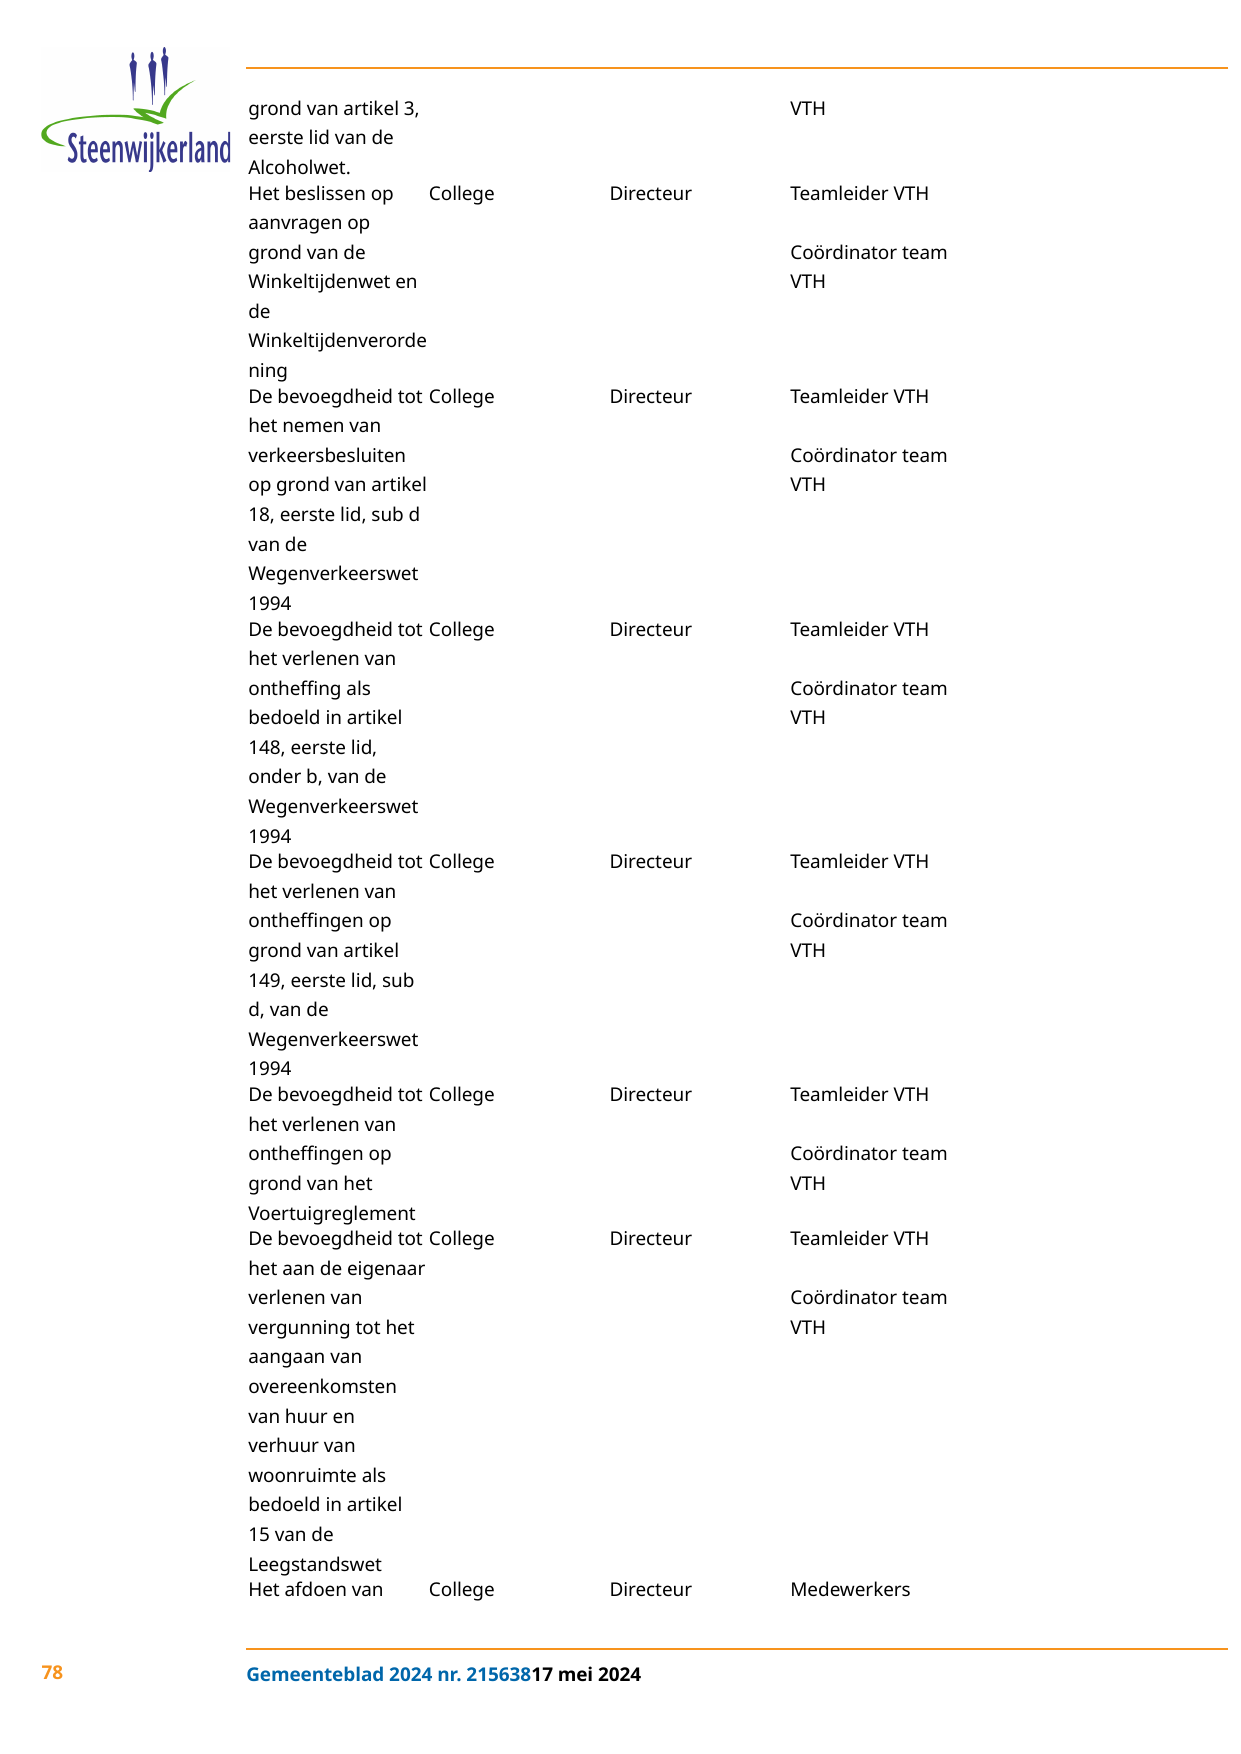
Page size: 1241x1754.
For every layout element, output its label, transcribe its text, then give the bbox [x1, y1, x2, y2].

table_cell Directeur [609, 180, 790, 383]
table_cell Medewerkers [790, 1577, 971, 1602]
table_cell De bevoegdheid tot het verlenen van ontheffingen op grond van artikel 149, eerste lid, sub d, van de Wegenverkeerswet 1994 [248, 849, 429, 1081]
table_cell Het afdoen van [248, 1577, 429, 1602]
table_cell Teamleider VTH Coördinator team VTH [790, 1225, 971, 1577]
table_cell De bevoegdheid tot het aan de eigenaar verlenen van vergunning tot het aangaan van overeenkomsten van huur en verhuur van woonruimte als bedoeld in artikel 15 van de Leegstandswet [248, 1225, 429, 1577]
table_cell [971, 1081, 1152, 1225]
table_cell College [429, 1577, 609, 1602]
table_cell [971, 1225, 1152, 1577]
table_cell College [429, 1081, 609, 1225]
table_cell [971, 383, 1152, 616]
table_cell [971, 1577, 1152, 1602]
table_cell [429, 95, 609, 180]
table_cell Teamleider VTH Coördinator team VTH [790, 180, 971, 383]
table_cell VTH [790, 95, 971, 180]
table_cell Teamleider VTH Coördinator team VTH [790, 383, 971, 616]
table_cell grond van artikel 3, eerste lid van de Alcoholwet. [248, 95, 429, 180]
table_cell College [429, 849, 609, 1081]
table_cell Teamleider VTH Coördinator team VTH [790, 1081, 971, 1225]
table_cell Het beslissen op aanvragen op grond van de Winkeltijdenwet en de Winkeltijdenverordening [248, 180, 429, 383]
picture [41, 47, 231, 172]
table_cell [971, 616, 1152, 848]
table_cell [971, 180, 1152, 383]
table_cell College [429, 180, 609, 383]
table_cell Directeur [609, 616, 790, 848]
table_cell Directeur [609, 1225, 790, 1577]
table_cell College [429, 616, 609, 848]
table_cell Directeur [609, 383, 790, 616]
table_cell Directeur [609, 1081, 790, 1225]
table_cell Teamleider VTH Coördinator team VTH [790, 616, 971, 848]
table_cell Directeur [609, 1577, 790, 1602]
table_cell De bevoegdheid tot het nemen van verkeersbesluiten op grond van artikel 18, eerste lid, sub d van de Wegenverkeerswet 1994 [248, 383, 429, 616]
table_cell [609, 95, 790, 180]
table_cell College [429, 383, 609, 616]
table_cell Directeur [609, 849, 790, 1081]
table_cell [971, 95, 1152, 180]
table_cell De bevoegdheid tot het verlenen van ontheffing als bedoeld in artikel 148, eerste lid, onder b, van de Wegenverkeerswet 1994 [248, 616, 429, 848]
table_cell De bevoegdheid tot het verlenen van ontheffingen op grond van het Voertuigreglement [248, 1081, 429, 1225]
table_cell [971, 849, 1152, 1081]
table_cell Teamleider VTH Coördinator team VTH [790, 849, 971, 1081]
table_cell College [429, 1225, 609, 1577]
